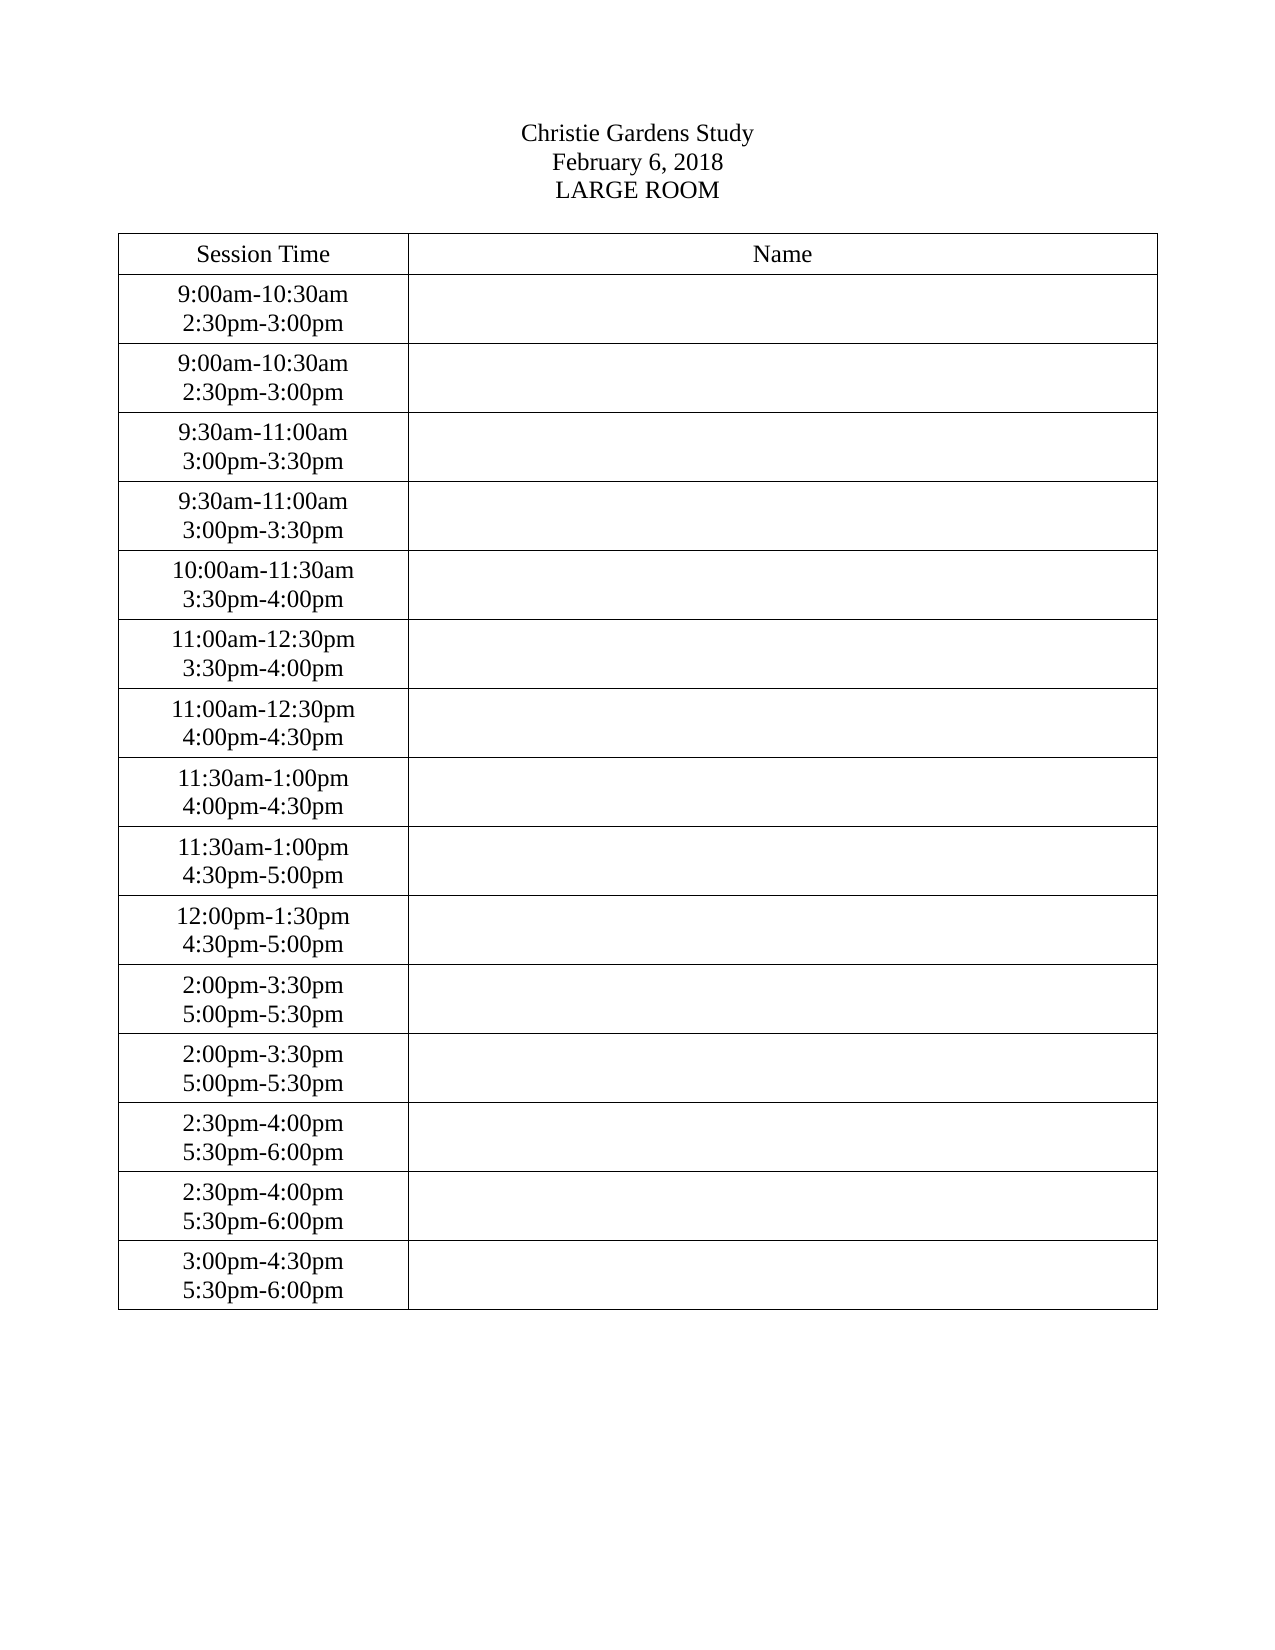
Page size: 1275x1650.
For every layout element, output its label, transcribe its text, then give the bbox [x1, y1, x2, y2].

text Christie Gardens Study [118, 118, 1157, 147]
table_cell [409, 275, 1157, 342]
table_cell [409, 1172, 1157, 1240]
table_cell 10:00am-11:30am 3:30pm-4:00pm [119, 551, 408, 619]
table_cell 3:00pm-4:30pm 5:30pm-6:00pm [119, 1241, 408, 1309]
table_cell 11:00am-12:30pm 4:00pm-4:30pm [119, 689, 408, 757]
table_cell 9:30am-11:00am 3:00pm-3:30pm [119, 413, 408, 481]
table_cell [409, 482, 1157, 550]
table_cell 2:00pm-3:30pm 5:00pm-5:30pm [119, 1034, 408, 1102]
table_cell [409, 758, 1157, 826]
table_cell 2:30pm-4:00pm 5:30pm-6:00pm [119, 1103, 408, 1171]
table_cell [409, 413, 1157, 481]
table_cell [409, 1034, 1157, 1102]
table_cell 12:00pm-1:30pm 4:30pm-5:00pm [119, 896, 408, 964]
table_cell 2:00pm-3:30pm 5:00pm-5:30pm [119, 965, 408, 1033]
table_cell [409, 689, 1157, 757]
table_cell 11:30am-1:00pm 4:30pm-5:00pm [119, 827, 408, 895]
table_cell 9:00am-10:30am 2:30pm-3:00pm [119, 344, 408, 412]
table_cell 11:00am-12:30pm 3:30pm-4:00pm [119, 620, 408, 688]
table_header Name [409, 234, 1157, 273]
table_cell [409, 344, 1157, 412]
text February 6, 2018 [118, 147, 1157, 176]
table_cell 2:30pm-4:00pm 5:30pm-6:00pm [119, 1172, 408, 1240]
table_cell [409, 1241, 1157, 1309]
table_cell [409, 551, 1157, 619]
text LARGE ROOM [118, 176, 1157, 204]
table_cell 9:00am-10:30am 2:30pm-3:00pm [119, 275, 408, 342]
table_cell [409, 827, 1157, 895]
table_cell 11:30am-1:00pm 4:00pm-4:30pm [119, 758, 408, 826]
table_cell [409, 1103, 1157, 1171]
table_header Session Time [119, 234, 408, 273]
table_cell [409, 965, 1157, 1033]
table_cell [409, 896, 1157, 964]
table_cell 9:30am-11:00am 3:00pm-3:30pm [119, 482, 408, 550]
table_cell [409, 620, 1157, 688]
